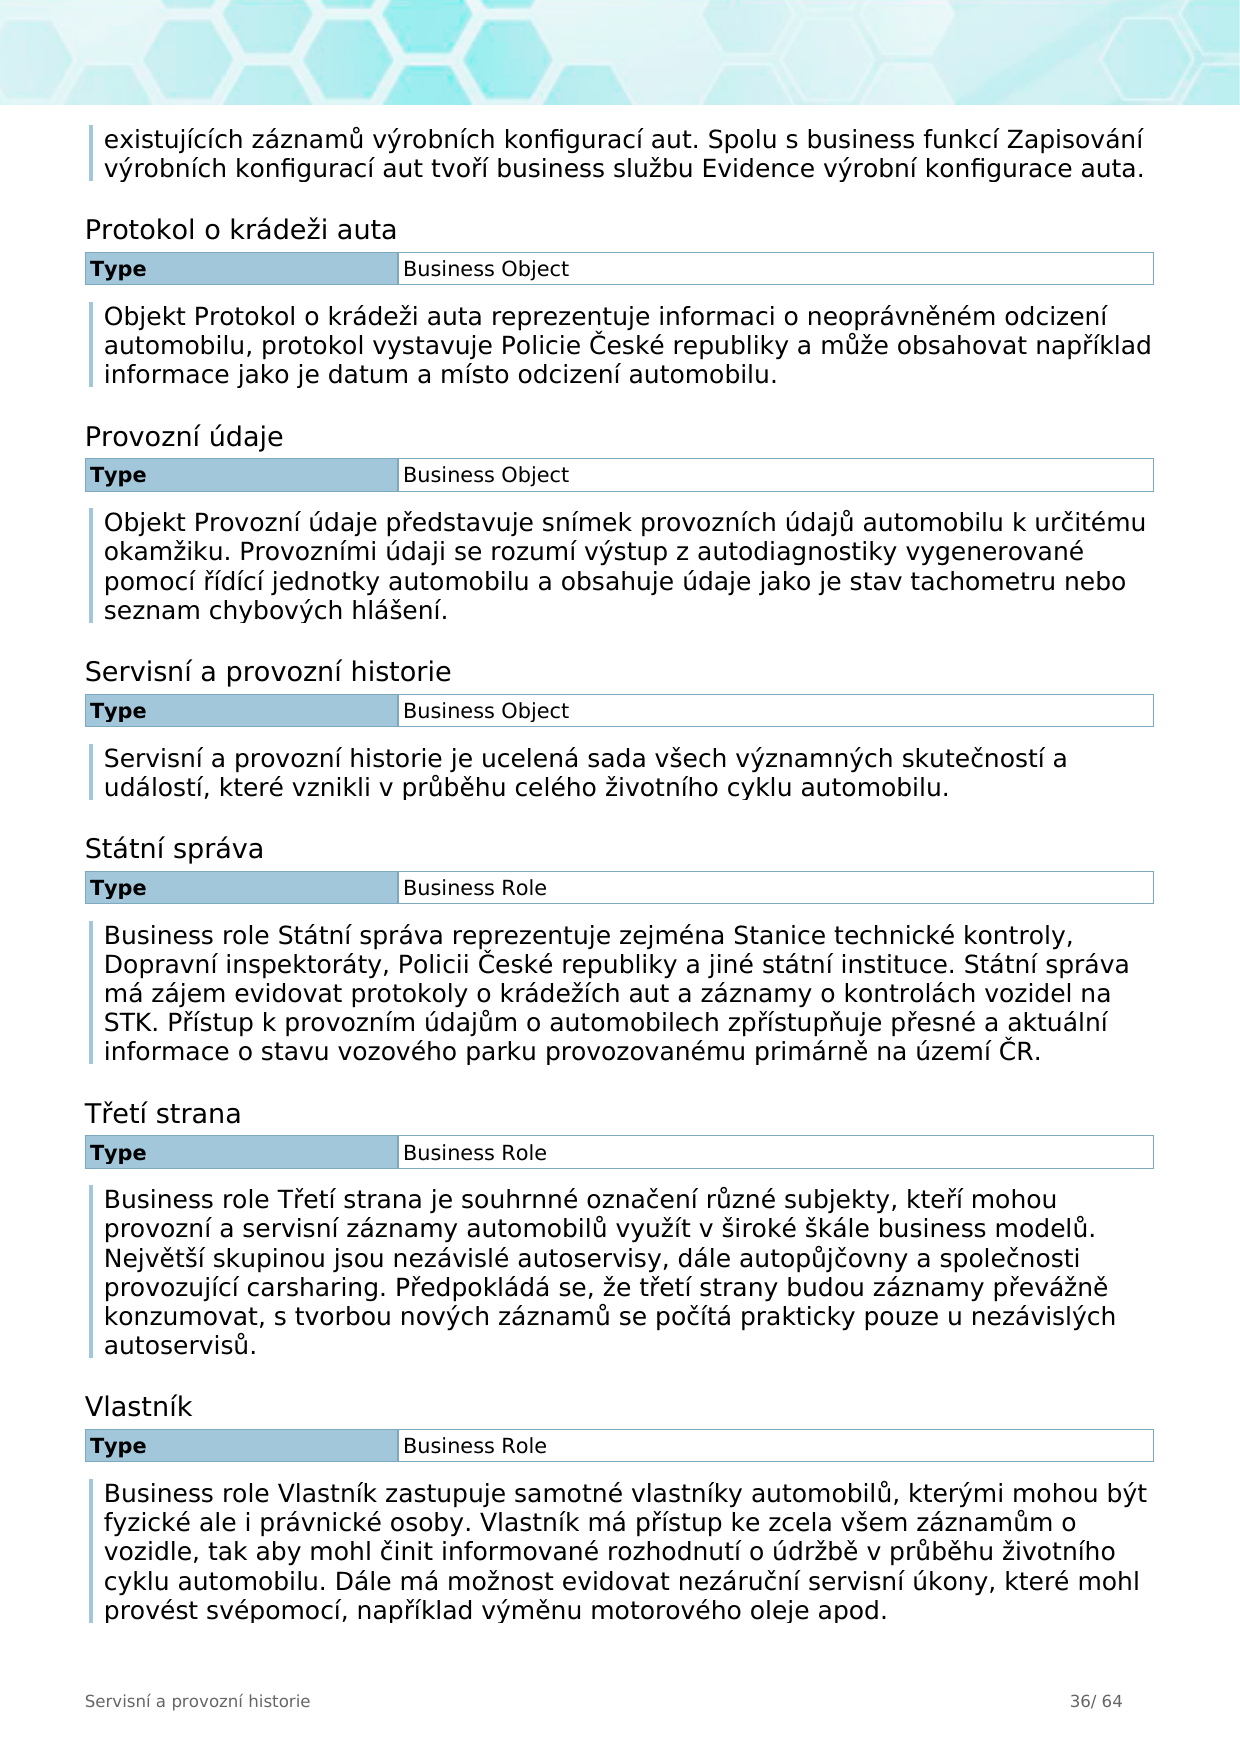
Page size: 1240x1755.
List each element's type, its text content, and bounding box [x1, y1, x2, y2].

table_cell [85, 623, 89, 656]
table_cell [89, 285, 398, 302]
table_cell [1091, 492, 1154, 508]
table_cell [1155, 1650, 1239, 1754]
table_cell Třetí strana [85, 1098, 1154, 1131]
table_cell [0, 656, 84, 689]
table_cell [1155, 1098, 1239, 1131]
table_cell [0, 492, 84, 508]
table_cell [1091, 454, 1154, 458]
table_cell [85, 105, 89, 125]
table_cell [0, 508, 84, 623]
table_cell Servisní a provozní historie [85, 1650, 922, 1754]
table_cell [1155, 694, 1239, 727]
table_cell [0, 248, 84, 252]
table_cell [1155, 454, 1239, 458]
table_cell [922, 105, 1091, 125]
table_cell [1091, 623, 1154, 656]
table_cell Business Object [399, 695, 1153, 726]
table_cell [1155, 248, 1239, 252]
table_cell [0, 1623, 84, 1650]
table_cell [0, 125, 84, 181]
table_cell Business role Státní správa reprezentuje zejména Stanice technické kontroly, Dopravní inspektoráty, Policii České republiky a jiné státní instituce. Státní správa má zájem evidovat protokoly o krádežích aut a záznamy o kontrolách vozidel na STK. Přístup k provozním údajům o automobilech zpřístupňuje přesné a aktuální informace o stavu vozového parku provozovanému primárně na území ČR. [93, 921, 1154, 1064]
table_cell [89, 1623, 398, 1650]
table_cell [1091, 690, 1154, 694]
table_cell [398, 492, 922, 508]
table_cell [922, 388, 1091, 421]
table_cell [0, 800, 84, 833]
table_cell [1155, 744, 1239, 800]
table_cell [398, 248, 922, 252]
table_cell Type [86, 1136, 397, 1168]
table_cell [0, 285, 84, 302]
table_cell [398, 1425, 922, 1429]
table_cell [1091, 388, 1154, 421]
table_cell [1091, 727, 1154, 744]
table_cell [1091, 904, 1154, 921]
table_cell [1155, 508, 1239, 623]
table_cell [0, 1392, 84, 1425]
table_cell [398, 1169, 922, 1185]
table_cell [1091, 248, 1154, 252]
table_cell [0, 181, 84, 214]
table_cell [0, 694, 84, 727]
table_cell Business role Vlastník zastupuje samotné vlastníky automobilů, kterými mohou být fyzické ale i právnické osoby. Vlastník má přístup ke zcela všem záznamům o vozidle, tak aby mohl činit informované rozhodnutí o údržbě v průběhu životního cyklu automobilu. Dále má možnost evidovat nezáruční servisní úkony, které mohl provést svépomocí, například výměnu motorového oleje apod. [93, 1479, 1154, 1623]
table_cell [0, 1479, 84, 1623]
table_cell [1155, 1065, 1239, 1098]
table_cell [1091, 867, 1154, 871]
table_cell [0, 727, 84, 744]
table_cell [89, 623, 398, 656]
table_cell [0, 105, 84, 125]
table_cell [89, 181, 398, 214]
table_cell existujících záznamů výrobních konfigurací aut. Spolu s business funkcí Zapisování výrobních konfigurací aut tvoří business službu Evidence výrobní konfigurace auta. [93, 125, 1154, 181]
table_cell Business Role [399, 872, 1153, 903]
table_cell [1091, 1425, 1154, 1429]
table_cell [85, 800, 89, 833]
table_cell Type [86, 872, 397, 903]
table_cell Business Object [399, 459, 1153, 491]
table_cell [85, 1479, 89, 1623]
table_cell [398, 800, 922, 833]
table_cell [1155, 867, 1239, 871]
table_cell [89, 1169, 398, 1185]
table_cell Type [86, 1430, 397, 1461]
table_cell [398, 904, 922, 921]
table_cell [922, 1065, 1091, 1098]
table_cell [1155, 656, 1239, 689]
table_cell [0, 904, 84, 921]
table_cell [398, 1358, 922, 1392]
table_cell [0, 302, 84, 387]
table_cell [1155, 1392, 1239, 1425]
table_cell [922, 800, 1091, 833]
table_cell [89, 1463, 398, 1479]
table_cell [85, 744, 89, 800]
table_cell [1155, 1479, 1239, 1623]
table_cell Type [86, 695, 397, 726]
table_cell [398, 727, 922, 744]
table_cell [0, 623, 84, 656]
table_cell [922, 1169, 1091, 1185]
table_cell [1155, 623, 1239, 656]
table_cell [1155, 727, 1239, 744]
table_cell [85, 388, 89, 421]
table_cell [398, 285, 922, 302]
table_cell [1091, 181, 1154, 214]
table_cell [922, 1623, 1091, 1650]
table_cell [1155, 458, 1239, 492]
table_cell Servisní a provozní historie [85, 656, 1154, 689]
table_cell [922, 727, 1091, 744]
table_cell [922, 1131, 1091, 1135]
table_cell [85, 1065, 89, 1098]
table_cell [0, 744, 84, 800]
table_cell [85, 1185, 89, 1358]
table_cell Business Object [399, 253, 1153, 284]
table_cell Business Role [399, 1136, 1153, 1168]
table_cell Objekt Provozní údaje představuje snímek provozních údajů automobilu k určitému okamžiku. Provozními údaji se rozumí výstup z autodiagnostiky vygenerované pomocí řídící jednotky automobilu a obsahuje údaje jako je stav tachometru nebo seznam chybových hlášení. [93, 508, 1154, 623]
table_cell [922, 867, 1091, 871]
table_cell [85, 921, 89, 1064]
table_cell [85, 1623, 89, 1650]
table_cell [398, 1463, 922, 1479]
table_cell [89, 727, 398, 744]
table_cell [1155, 1623, 1239, 1650]
table_cell [1155, 252, 1239, 285]
table_cell [0, 1135, 84, 1169]
table_cell / 64 [1091, 1650, 1154, 1754]
table_cell [89, 904, 398, 921]
table_cell [85, 1463, 89, 1479]
table_cell [0, 921, 84, 1064]
table_cell [0, 1169, 84, 1185]
table_cell [85, 727, 89, 744]
table_cell [1155, 1358, 1239, 1392]
table_cell [398, 105, 922, 125]
table_cell [1155, 1135, 1239, 1169]
table_cell [89, 867, 398, 871]
table_cell [922, 454, 1091, 458]
table_cell [1155, 800, 1239, 833]
table_cell Objekt Protokol o krádeži auta reprezentuje informaci o neoprávněném odcizení automobilu, protokol vystavuje Policie České republiky a může obsahovat například informace jako je datum a místo odcizení automobilu. [93, 302, 1154, 387]
table_cell [0, 1098, 84, 1131]
table_cell Vlastník [85, 1392, 1154, 1425]
table_cell [922, 181, 1091, 214]
table_cell [85, 1358, 89, 1392]
table_cell [922, 904, 1091, 921]
table_cell [0, 458, 84, 492]
table_cell [1091, 1065, 1154, 1098]
table_cell [85, 285, 89, 302]
table_cell [89, 800, 398, 833]
table_cell [0, 833, 84, 867]
table_cell [398, 181, 922, 214]
table_cell [0, 215, 84, 248]
table_cell Servisní a provozní historie je ucelená sada všech významných skutečností a událostí, které vznikli v průběhu celého životního cyklu automobilu. [93, 744, 1154, 800]
table_cell [1155, 421, 1239, 454]
table_cell [0, 871, 84, 904]
table_cell [922, 248, 1091, 252]
table_cell [398, 388, 922, 421]
table_cell [1155, 1429, 1239, 1462]
table_cell [1155, 1131, 1239, 1135]
table_cell [1155, 285, 1239, 302]
table_cell [85, 1169, 89, 1185]
table_cell [85, 508, 89, 623]
table_cell [1091, 1358, 1154, 1392]
table_cell [1091, 285, 1154, 302]
table_cell [85, 302, 89, 387]
table_cell [0, 690, 84, 694]
table_cell Type [86, 253, 397, 284]
table_cell [1155, 125, 1239, 181]
table_cell [89, 1131, 398, 1135]
table_cell [1155, 904, 1239, 921]
table_cell [398, 867, 922, 871]
table_cell [398, 1131, 922, 1135]
table_cell Business Role [399, 1430, 1153, 1461]
table_cell [1091, 1169, 1154, 1185]
table_cell Business role Třetí strana je souhrnné označení různé subjekty, kteří mohou provozní a servisní záznamy automobilů využít v široké škále business modelů. Největší skupinou jsou nezávislé autoservisy, dále autopůjčovny a společnosti provozující carsharing. Předpokládá se, že třetí strany budou záznamy převážně konzumovat, s tvorbou nových záznamů se počítá prakticky pouze u nezávislých autoservisů. [93, 1185, 1154, 1358]
table_cell [0, 454, 84, 458]
table_cell [1155, 1425, 1239, 1429]
table_cell [922, 623, 1091, 656]
table_cell [89, 388, 398, 421]
table_cell [1091, 800, 1154, 833]
table_cell [0, 1463, 84, 1479]
table_cell [85, 904, 89, 921]
table_cell [1155, 215, 1239, 248]
table_cell Type [86, 459, 397, 491]
table_cell [398, 623, 922, 656]
table_cell [85, 125, 89, 181]
table_cell Protokol o krádeži auta [85, 215, 1154, 248]
table_cell [1155, 833, 1239, 867]
table_cell [0, 421, 84, 454]
table_cell [0, 1065, 84, 1098]
table_cell [1155, 492, 1239, 508]
table_cell [89, 1065, 398, 1098]
table_cell [1155, 1169, 1239, 1185]
table_cell [89, 1358, 398, 1392]
table_cell [0, 252, 84, 285]
table_cell [1155, 1185, 1239, 1358]
table_cell [89, 690, 398, 694]
table_cell [0, 1650, 84, 1754]
table_cell [1155, 181, 1239, 214]
table_cell [0, 1131, 84, 1135]
table_cell Státní správa [85, 833, 1154, 867]
table_cell [89, 454, 398, 458]
table_cell [398, 454, 922, 458]
table_cell [89, 492, 398, 508]
table_cell [89, 1425, 398, 1429]
table_cell [0, 867, 84, 871]
table_cell [1091, 1131, 1154, 1135]
table_cell [89, 248, 398, 252]
table_cell [922, 1358, 1091, 1392]
table_cell [1155, 105, 1239, 125]
table_cell [922, 492, 1091, 508]
table_cell [398, 690, 922, 694]
table_cell [1155, 388, 1239, 421]
table_cell [398, 1623, 922, 1650]
table_cell [922, 285, 1091, 302]
table_cell [0, 1185, 84, 1358]
table_cell [89, 105, 398, 125]
table_cell [1155, 921, 1239, 1064]
table_cell [85, 181, 89, 214]
table_cell 36 [922, 1650, 1091, 1754]
table_cell [0, 1358, 84, 1392]
table_cell [922, 1463, 1091, 1479]
table_cell [1091, 105, 1154, 125]
table_cell [922, 1425, 1091, 1429]
table_cell [922, 690, 1091, 694]
table_cell [0, 388, 84, 421]
table_cell [0, 1425, 84, 1429]
table_cell [1155, 690, 1239, 694]
table_cell Provozní údaje [85, 421, 1154, 454]
table_cell [1155, 302, 1239, 387]
table_cell [1155, 871, 1239, 904]
table_cell [1155, 1463, 1239, 1479]
table_cell [0, 1429, 84, 1462]
table_cell [1091, 1623, 1154, 1650]
table_cell [85, 492, 89, 508]
table_cell [398, 1065, 922, 1098]
table_cell [1091, 1463, 1154, 1479]
